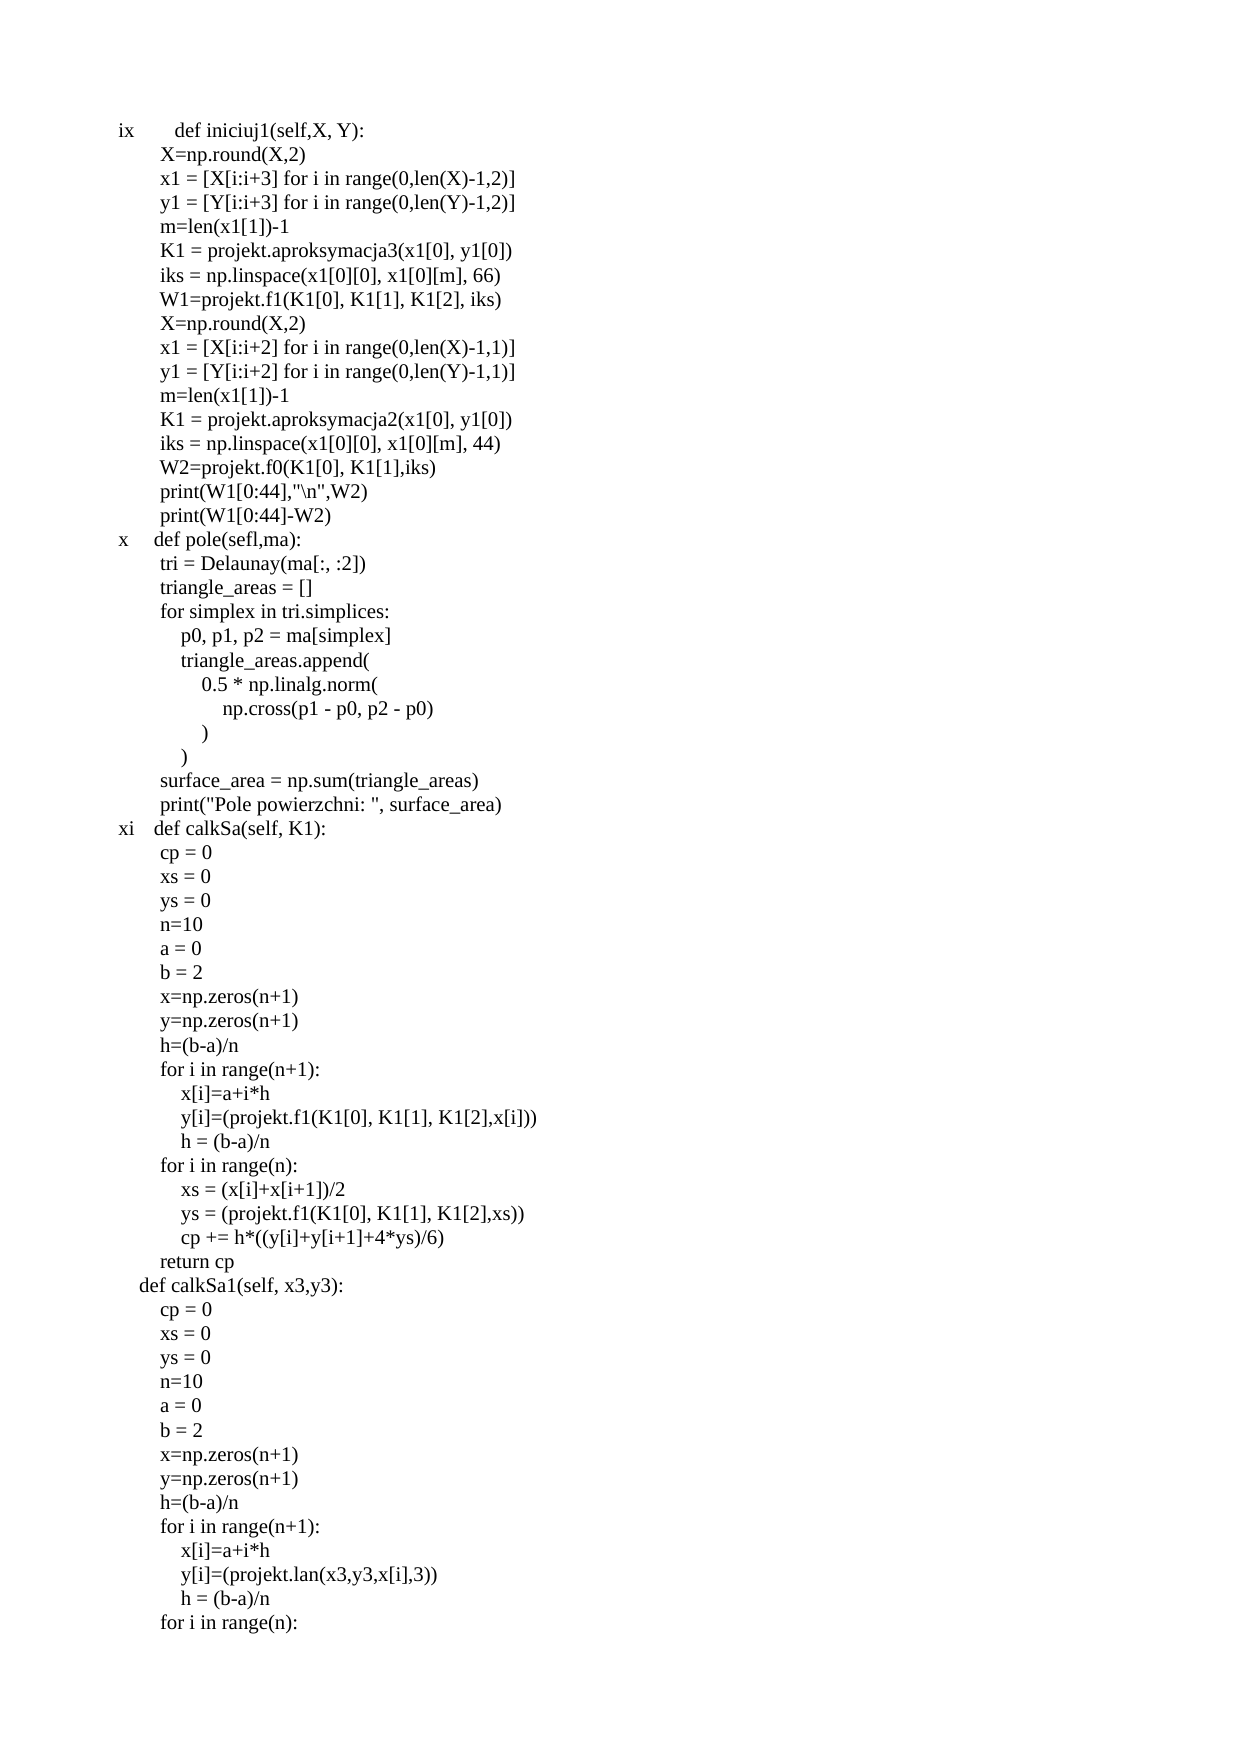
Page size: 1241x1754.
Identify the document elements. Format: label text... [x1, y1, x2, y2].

text h=(b-a)/n [118, 1490, 1122, 1514]
text h=(b-a)/n [118, 1032, 1122, 1057]
text ys = (projekt.f1(K1[0], K1[1], K1[2],xs)) [118, 1201, 1122, 1225]
text y1 = [Y[i:i+2] for i in range(0,len(Y)-1,1)] [118, 359, 1122, 383]
text b = 2 [118, 1417, 1122, 1442]
text x[i]=a+i*h [118, 1081, 1122, 1105]
text 0.5 * np.linalg.norm( [118, 672, 1122, 696]
text for i in range(n+1): [118, 1514, 1122, 1538]
text def iniciuj1(self,X, Y): [118, 118, 1122, 142]
text print(W1[0:44],"\n",W2) [118, 479, 1122, 503]
text for i in range(n): [118, 1610, 1122, 1634]
text y1 = [Y[i:i+3] for i in range(0,len(Y)-1,2)] [118, 190, 1122, 214]
text x=np.zeros(n+1) [118, 984, 1122, 1008]
text triangle_areas = [] [118, 575, 1122, 599]
text x1 = [X[i:i+3] for i in range(0,len(X)-1,2)] [118, 166, 1122, 190]
text m=len(x1[1])-1 [118, 214, 1122, 238]
text iks = np.linspace(x1[0][0], x1[0][m], 66) [118, 262, 1122, 287]
text for simplex in tri.simplices: [118, 599, 1122, 623]
text a = 0 [118, 1393, 1122, 1417]
text def pole(sefl,ma): [118, 527, 1122, 551]
text x=np.zeros(n+1) [118, 1442, 1122, 1466]
text for i in range(n): [118, 1153, 1122, 1177]
text xs = 0 [118, 864, 1122, 888]
text iks = np.linspace(x1[0][0], x1[0][m], 44) [118, 431, 1122, 455]
text ys = 0 [118, 888, 1122, 912]
text np.cross(p1 - p0, p2 - p0) [118, 696, 1122, 720]
text ) [118, 744, 1122, 768]
text W1=projekt.f1(K1[0], K1[1], K1[2], iks) [118, 287, 1122, 311]
text def calkSa1(self, x3,y3): [118, 1273, 1122, 1297]
text tri = Delaunay(ma[:, :2]) [118, 551, 1122, 575]
text K1 = projekt.aproksymacja2(x1[0], y1[0]) [118, 407, 1122, 431]
text b = 2 [118, 960, 1122, 984]
text y=np.zeros(n+1) [118, 1466, 1122, 1490]
text ys = 0 [118, 1345, 1122, 1369]
text surface_area = np.sum(triangle_areas) [118, 768, 1122, 792]
text return cp [118, 1249, 1122, 1273]
text y[i]=(projekt.lan(x3,y3,x[i],3)) [118, 1562, 1122, 1586]
text X=np.round(X,2) [118, 142, 1122, 166]
text triangle_areas.append( [118, 647, 1122, 672]
text y=np.zeros(n+1) [118, 1008, 1122, 1032]
text m=len(x1[1])-1 [118, 383, 1122, 407]
text n=10 [118, 1369, 1122, 1393]
text cp = 0 [118, 1297, 1122, 1321]
text a = 0 [118, 936, 1122, 960]
text print("Pole powierzchni: ", surface_area) [118, 792, 1122, 816]
text for i in range(n+1): [118, 1057, 1122, 1081]
text cp += h*((y[i]+y[i+1]+4*ys)/6) [118, 1225, 1122, 1249]
text K1 = projekt.aproksymacja3(x1[0], y1[0]) [118, 238, 1122, 262]
text h = (b-a)/n [118, 1586, 1122, 1610]
text xs = (x[i]+x[i+1])/2 [118, 1177, 1122, 1201]
text p0, p1, p2 = ma[simplex] [118, 623, 1122, 647]
text X=np.round(X,2) [118, 311, 1122, 335]
text y[i]=(projekt.f1(K1[0], K1[1], K1[2],x[i])) [118, 1105, 1122, 1129]
text xs = 0 [118, 1321, 1122, 1345]
text x[i]=a+i*h [118, 1538, 1122, 1562]
text W2=projekt.f0(K1[0], K1[1],iks) [118, 455, 1122, 479]
text print(W1[0:44]-W2) [118, 503, 1122, 527]
text x1 = [X[i:i+2] for i in range(0,len(X)-1,1)] [118, 335, 1122, 359]
text n=10 [118, 912, 1122, 936]
text def calkSa(self, K1): [118, 816, 1122, 840]
text h = (b-a)/n [118, 1129, 1122, 1153]
text ) [118, 720, 1122, 744]
text cp = 0 [118, 840, 1122, 864]
